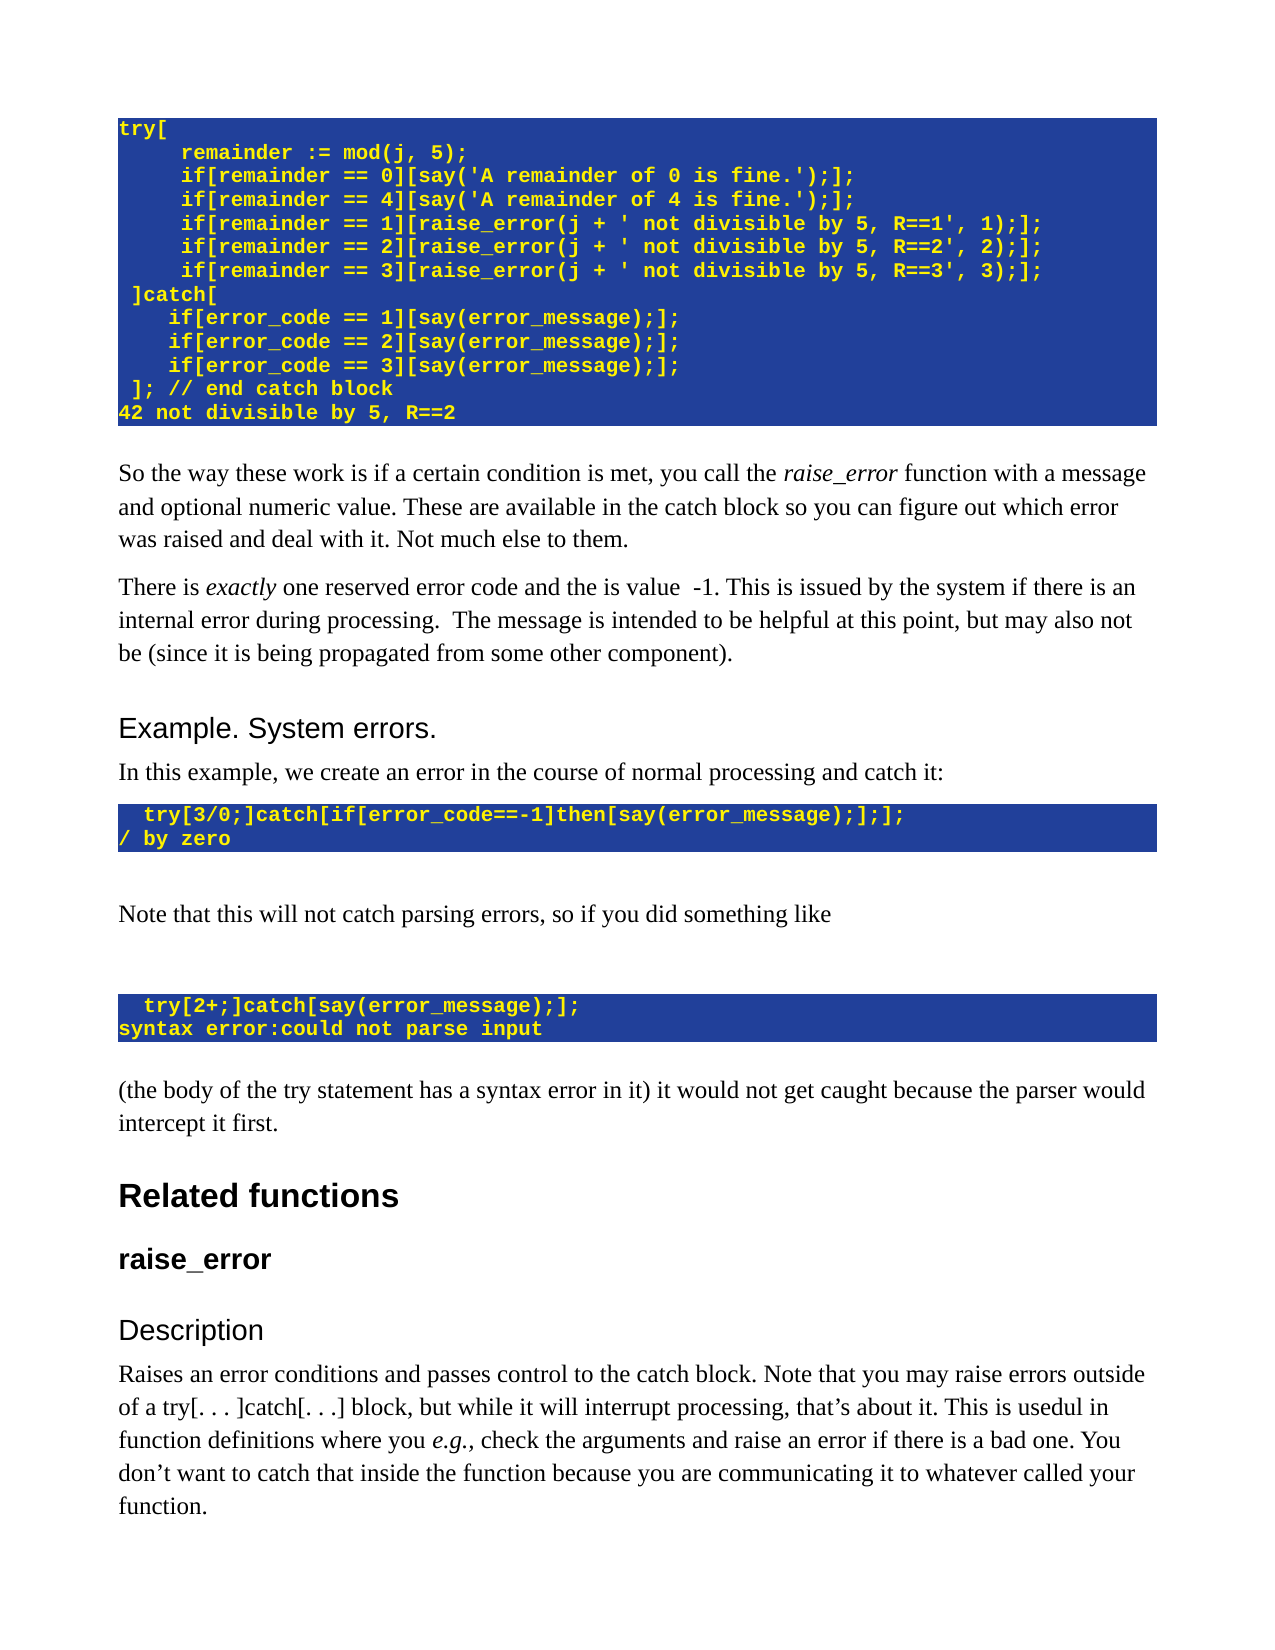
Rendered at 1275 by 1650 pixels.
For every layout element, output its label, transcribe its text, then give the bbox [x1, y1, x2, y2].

subtitle raise_error [118, 1242, 1157, 1276]
text So the way these work is if a certain condition is met, you call the raise_error function with a message and optional numeric value. These are available in the catch block so you can figure out which error was raised and deal with it. Not much else to them. [118, 426, 1157, 553]
text if[error_code == 2][say(error_message);]; [118, 331, 1157, 354]
text if[error_code == 1][say(error_message);]; [118, 307, 1157, 331]
subtitle Related functions [118, 1176, 1157, 1215]
text Note that this will not catch parsing errors, so if you did something like [118, 899, 1157, 928]
text remainder := mod(j, 5); [118, 142, 1157, 165]
text try[3/0;]catch[if[error_code==-1]then[say(error_message);];]; [118, 804, 1157, 828]
text (the body of the try statement has a syntax error in it) it would not get caught because the parser would intercept it first. [118, 1042, 1157, 1137]
text if[remainder == 2][raise_error(j + ' not divisible by 5, R==2', 2);]; [118, 236, 1157, 260]
text if[remainder == 0][say('A remainder of 0 is fine.');]; [118, 165, 1157, 189]
text if[remainder == 4][say('A remainder of 4 is fine.');]; [118, 189, 1157, 213]
text ]catch[ [118, 284, 1157, 307]
text / by zero [118, 828, 1157, 852]
text syntax error:could not parse input [118, 1018, 1157, 1042]
text ]; // end catch block [118, 378, 1157, 402]
text 42 not divisible by 5, R==2 [118, 402, 1157, 426]
text if[error_code == 3][say(error_message);]; [118, 354, 1157, 378]
text try[2+;]catch[say(error_message);]; [118, 994, 1157, 1018]
text In this example, we create an error in the course of normal processing and catch it: [118, 757, 1157, 786]
text There is exactly one reserved error code and the is value -1. This is issued by the system if there is an internal error during processing. The message is intended to be helpful at this point, but may also not be (since it is being propagated from some other component). [118, 572, 1157, 667]
text if[remainder == 3][raise_error(j + ' not divisible by 5, R==3', 3);]; [118, 260, 1157, 284]
text try[ [118, 118, 1157, 142]
subtitle Example. System errors. [118, 711, 1157, 744]
subtitle Description [118, 1313, 1157, 1347]
text if[remainder == 1][raise_error(j + ' not divisible by 5, R==1', 1);]; [118, 213, 1157, 236]
text Raises an error conditions and passes control to the catch block. Note that you may raise errors outside of a try[. . . ]catch[. . .] block, but while it will interrupt processing, that’s about it. This is usedul in function definitions where you e.g., check the arguments and raise an error if there is a bad one. You don’t want to catch that inside the function because you are communicating it to whatever called your function. [118, 1359, 1157, 1520]
